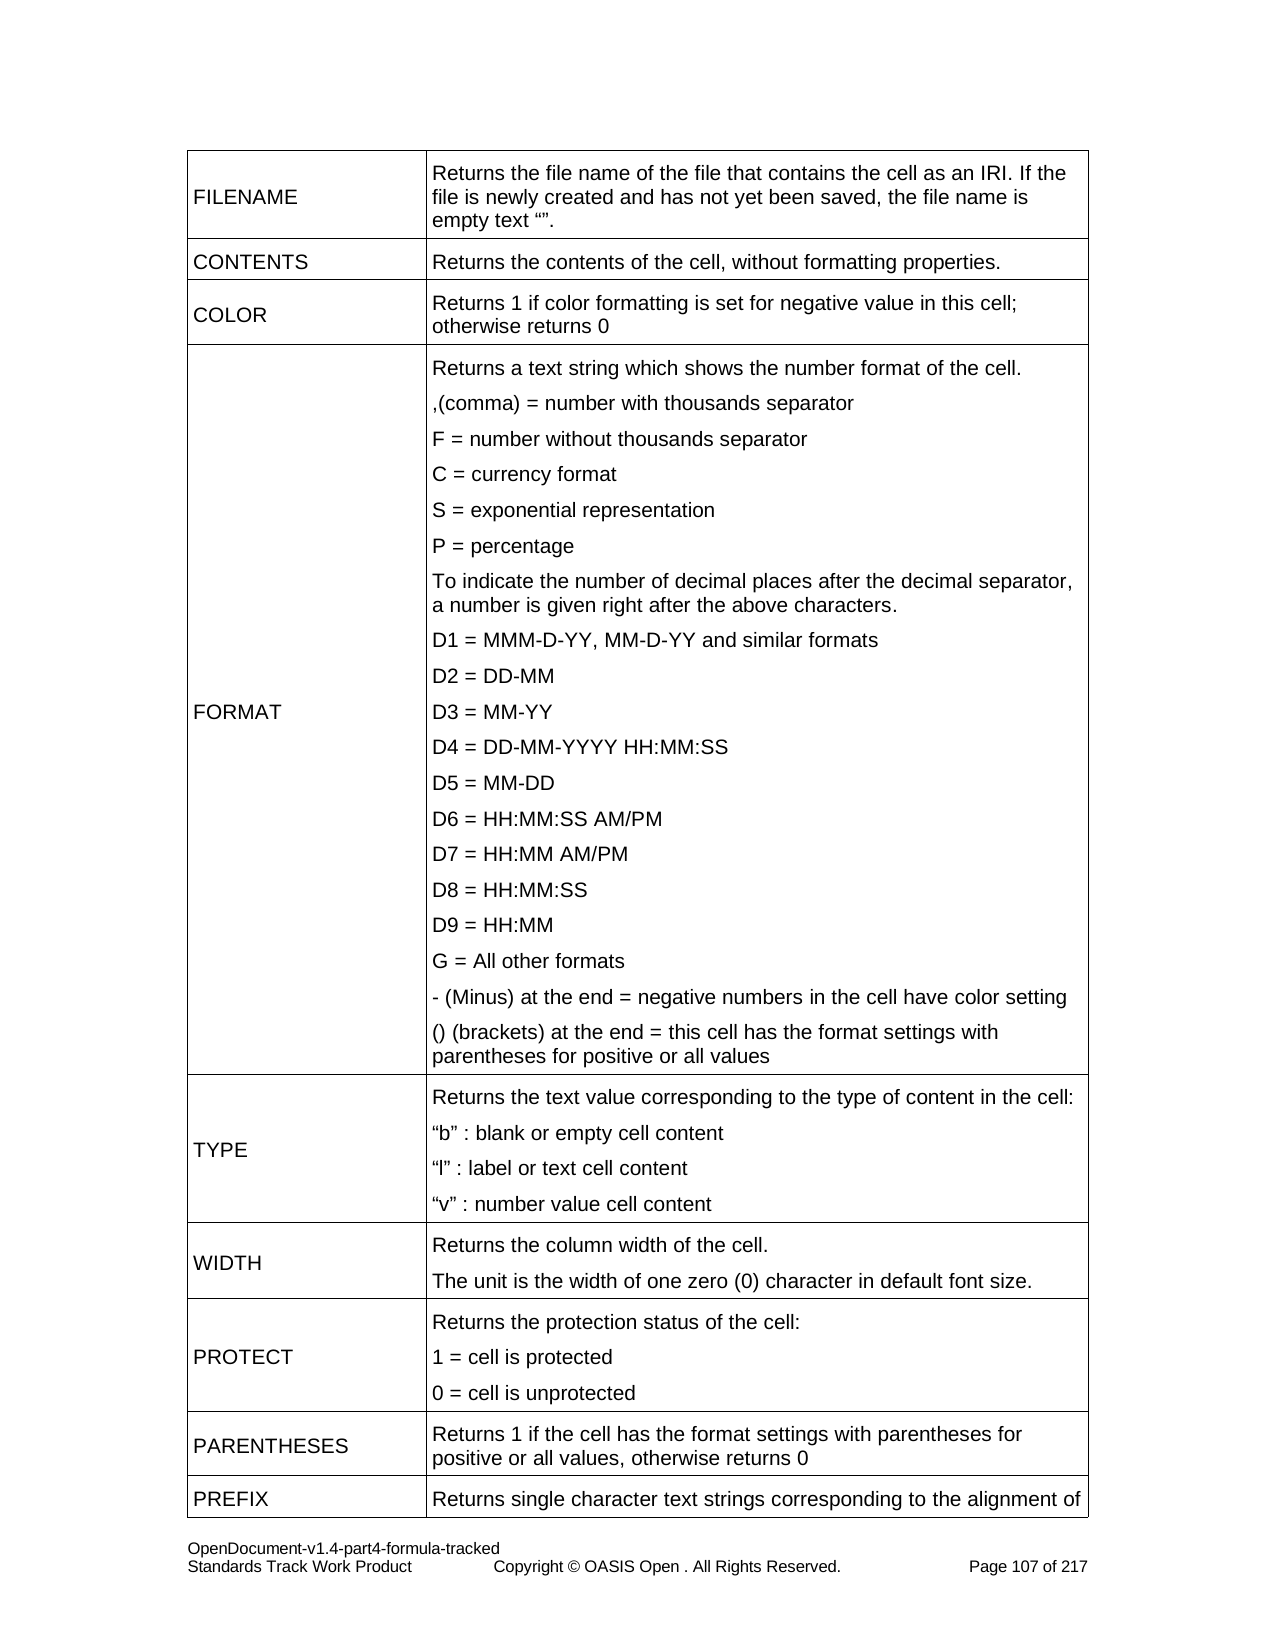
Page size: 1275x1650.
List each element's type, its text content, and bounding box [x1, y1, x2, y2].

table_cell Returns the contents of the cell, without formatting properties. [427, 239, 1088, 279]
table_cell Returns single character text strings corresponding to the alignment of [427, 1476, 1088, 1517]
table_cell Returns 1 if the cell has the format settings with parentheses for positive or all values, otherwise returns 0 [427, 1412, 1088, 1475]
table_cell PROTECT [188, 1299, 426, 1411]
table_cell TYPE [188, 1075, 426, 1222]
table_cell FILENAME [188, 151, 426, 238]
table_cell Returns the protection status of the cell: 1 = cell is protected 0 = cell is unprotected [427, 1299, 1088, 1411]
table_cell PREFIX [188, 1476, 426, 1517]
table_cell PARENTHESES [188, 1412, 426, 1475]
table_cell Returns the file name of the file that contains the cell as an IRI. If the file is newly created and has not yet been saved, the file name is empty text “”. [427, 151, 1088, 238]
table_cell COLOR [188, 280, 426, 344]
table_cell FORMAT [188, 345, 426, 1073]
table_cell Returns the column width of the cell. The unit is the width of one zero (0) character in default font size. [427, 1223, 1088, 1298]
table_cell Returns the text value corresponding to the type of content in the cell: “b” : blank or empty cell content “l” : label or text cell content “v” : number value cell content [427, 1075, 1088, 1222]
table_cell CONTENTS [188, 239, 426, 279]
table_cell Returns 1 if color formatting is set for negative value in this cell; otherwise returns 0 [427, 280, 1088, 344]
table_cell WIDTH [188, 1223, 426, 1298]
table_cell Returns a text string which shows the number format of the cell. ,(comma) = number with thousands separator F = number without thousands separator C = currency format S = exponential representation P = percentage To indicate the number of decimal places after the decimal separator, a number is given right after the above characters. D1 = MMM-D-YY, MM-D-YY and similar formats D2 = DD-MM D3 = MM-YY D4 = DD-MM-YYYY HH:MM:SS D5 = MM-DD D6 = HH:MM:SS AM/PM D7 = HH:MM AM/PM D8 = HH:MM:SS D9 = HH:MM G = All other formats - (Minus) at the end = negative numbers in the cell have color setting () (brackets) at the end = this cell has the format settings with parentheses for positive or all values [427, 345, 1088, 1073]
